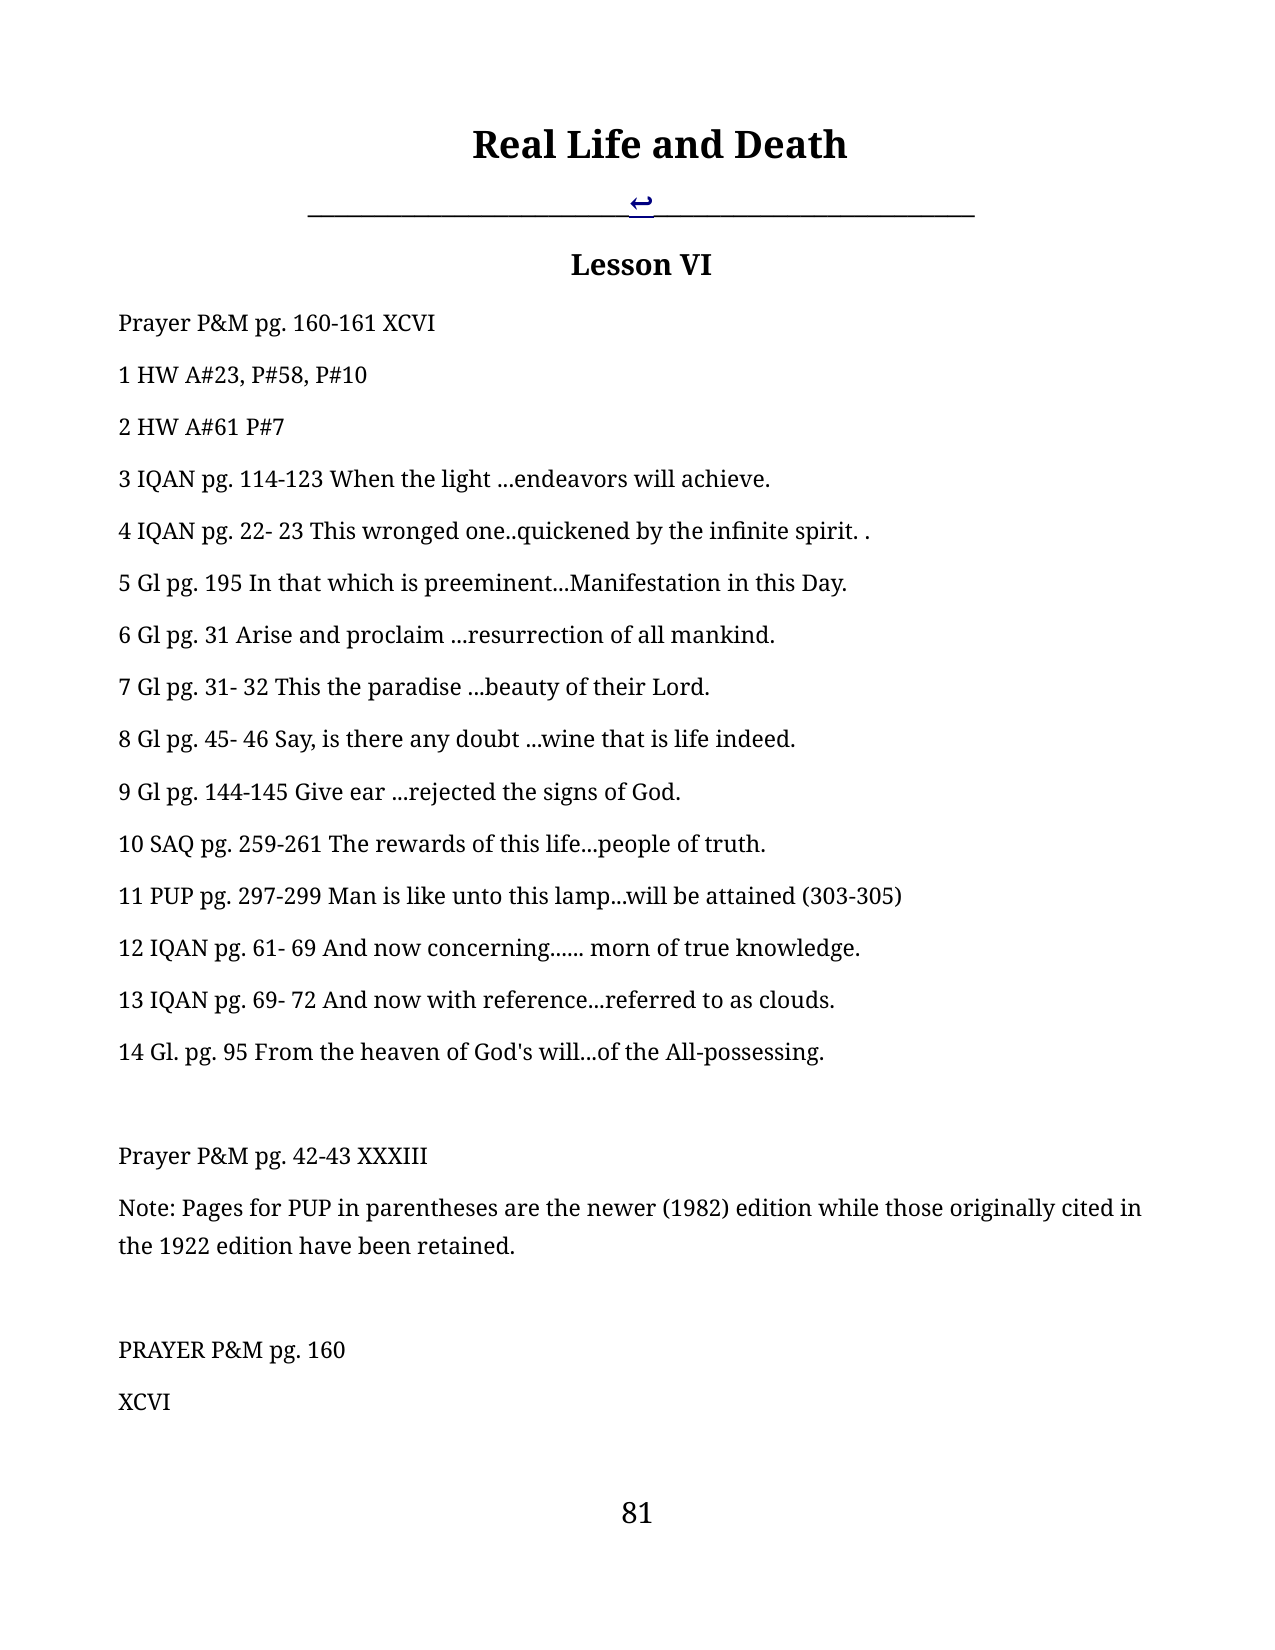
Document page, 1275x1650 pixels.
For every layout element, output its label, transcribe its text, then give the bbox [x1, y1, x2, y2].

text 10 SAQ pg. 259‑261 The rewards of this life...people of truth. [118, 827, 1157, 859]
text 11 PUP pg. 297‑299 Man is like unto this lamp...will be attained (303‑305) [118, 879, 1157, 911]
text 7 Gl pg. 31‑ 32 This the paradise ...beauty of their Lord. [118, 671, 1157, 702]
subtitle Real Life and Death [118, 118, 1157, 170]
text Prayer P&M pg. 160‑161 XCVI [118, 307, 1157, 338]
text Prayer P&M pg. 42‑43 XXXIII [118, 1140, 1157, 1171]
text 6 Gl pg. 31 Arise and proclaim ...resurrection of all mankind. [118, 619, 1157, 650]
text Lesson VI [118, 244, 1157, 284]
text XCVI [118, 1386, 1157, 1417]
text PRAYER P&M pg. 160 [118, 1334, 1157, 1365]
text Note: Pages for PUP in parentheses are the newer (1982) edition while those originally cited in the 1922 edition have been retained. [118, 1192, 1157, 1261]
text 8 Gl pg. 45‑ 46 Say, is there any doubt ...wine that is life indeed. [118, 723, 1157, 754]
text 3 IQAN pg. 114‑123 When the light ...endeavors will achieve. [118, 463, 1157, 494]
text 2 HW A#61 P#7 [118, 411, 1157, 442]
text 9 Gl pg. 144‑145 Give ear ...rejected the signs of God. [118, 775, 1157, 807]
text 4 IQAN pg. 22‑ 23 This wronged one..quickened by the infinite spirit. . [118, 515, 1157, 546]
text 12 IQAN pg. 61‑ 69 And now concerning...... morn of true knowledge. [118, 932, 1157, 963]
text ________________________↩________________________ [118, 182, 1157, 222]
text 13 IQAN pg. 69‑ 72 And now with reference...referred to as clouds. [118, 984, 1157, 1015]
text 5 Gl pg. 195 In that which is preeminent...Manifestation in this Day. [118, 567, 1157, 598]
text 14 Gl. pg. 95 From the heaven of God's will...of the All‑possessing. [118, 1036, 1157, 1067]
text 1 HW A#23, P#58, P#10 [118, 359, 1157, 390]
